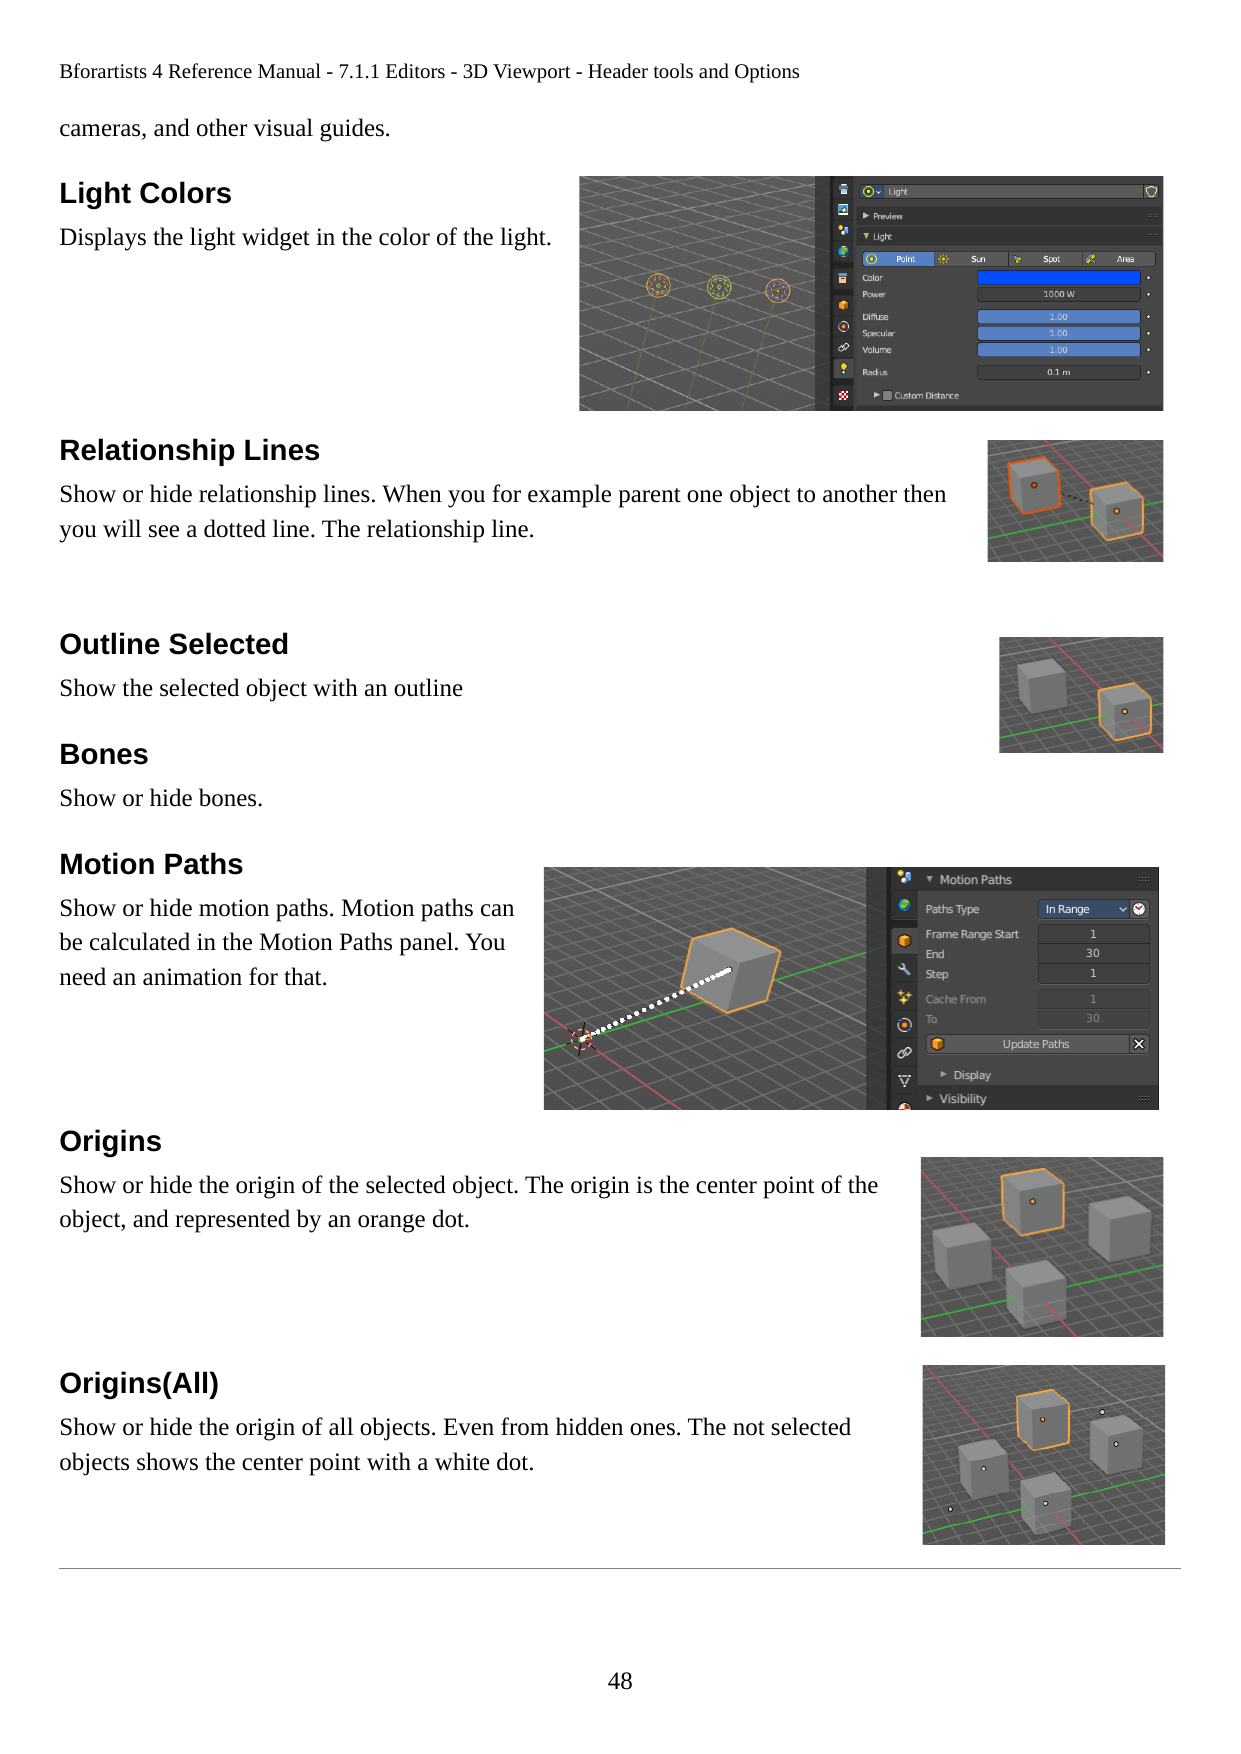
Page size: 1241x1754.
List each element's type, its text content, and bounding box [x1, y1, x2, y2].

text Displays the light widget in the color of the light. [59, 222, 579, 251]
picture [999, 637, 1164, 753]
text cameras, and other visual guides. [59, 113, 1181, 141]
subtitle Bones [59, 737, 1181, 770]
subtitle Origins [59, 1123, 1181, 1157]
picture [920, 1157, 1164, 1337]
picture [579, 176, 1164, 411]
subtitle [1166, 1366, 1181, 1400]
subtitle Outline Selected [59, 627, 1181, 661]
text Show or hide the origin of all objects. Even from hidden ones. The not selected objects shows the center point with a white dot. [59, 1412, 922, 1476]
text Show or hide relationship lines. When you for example parent one object to another then you will see a dotted line. The relationship line. [59, 479, 987, 543]
picture [987, 440, 1164, 562]
subtitle Light Colors [59, 176, 579, 210]
picture [543, 867, 1159, 1110]
subtitle [1164, 176, 1181, 210]
subtitle Motion Paths [59, 847, 1181, 880]
subtitle Origins(All) [59, 1366, 922, 1400]
text Show or hide motion paths. Motion paths can be calculated in the Motion Paths panel. You need an animation for that. [59, 893, 543, 991]
picture [922, 1365, 1166, 1545]
text Show the selected object with an outline [59, 673, 999, 702]
text Show or hide the origin of the selected object. The origin is the center point of the object, and represented by an orange dot. [59, 1170, 920, 1233]
text Show or hide bones. [59, 783, 1181, 812]
subtitle Relationship Lines [59, 433, 1181, 467]
